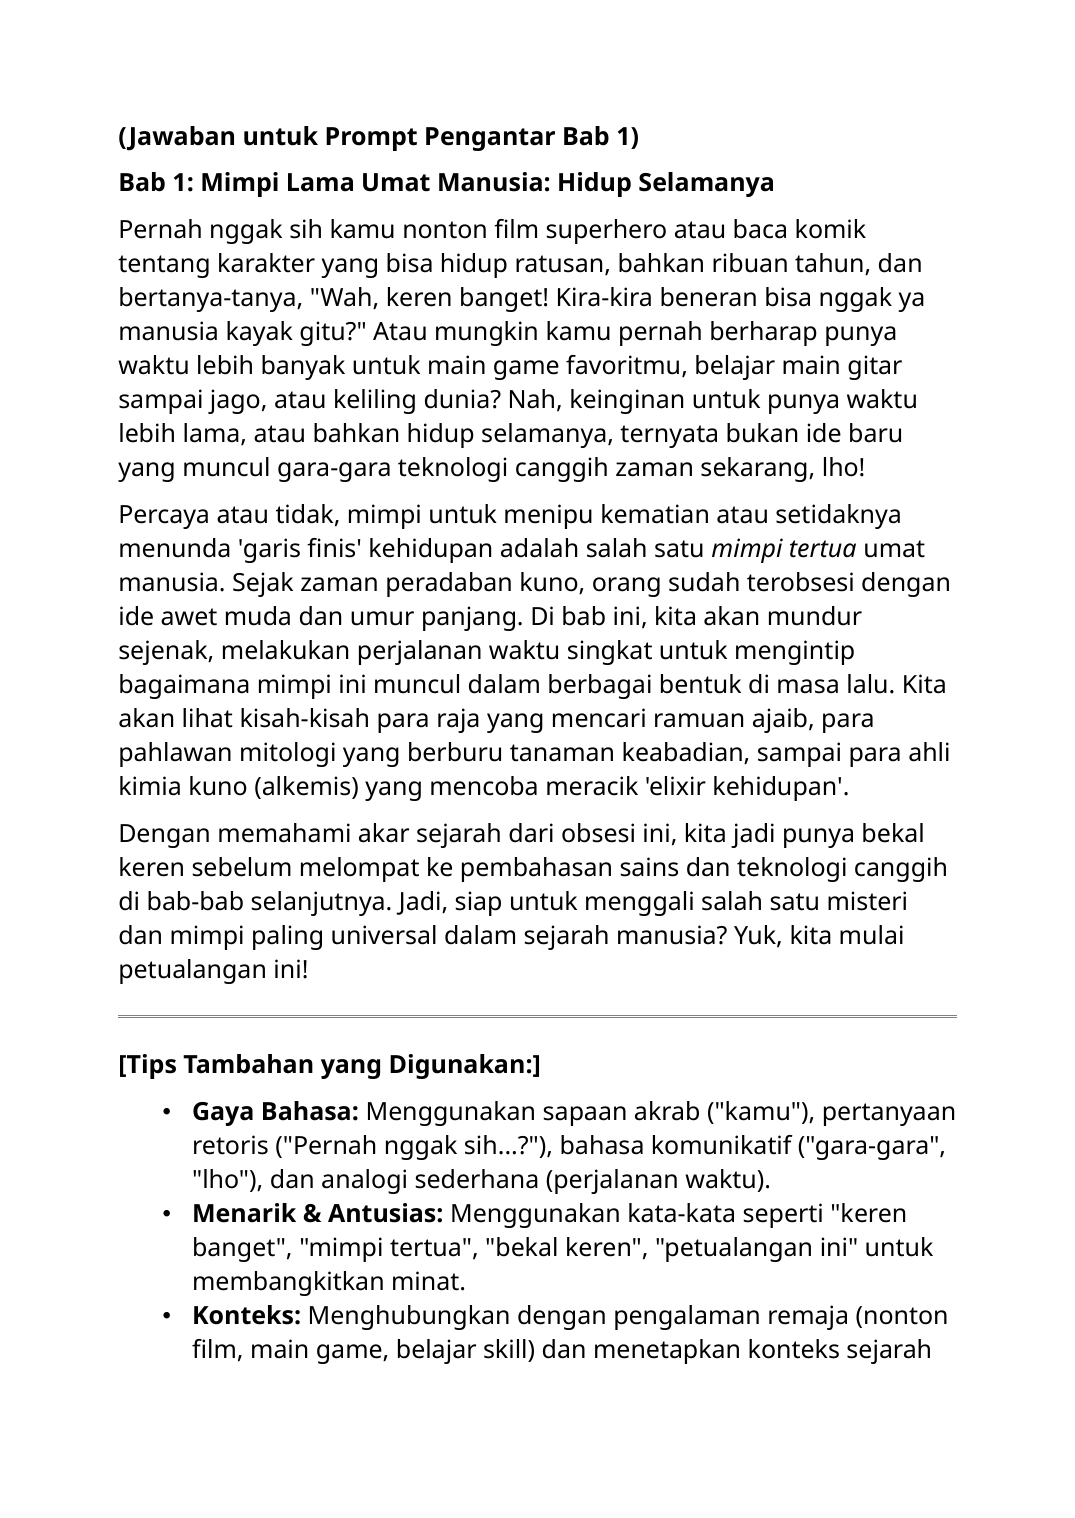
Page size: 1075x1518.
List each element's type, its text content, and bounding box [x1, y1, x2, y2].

text Bab 1: Mimpi Lama Umat Manusia: Hidup Selamanya [118, 165, 957, 199]
list Konteks: Menghubungkan dengan pengalaman remaja (nonton film, main game, belajar skill) dan menetapkan konteks sejarah [162, 1298, 957, 1366]
list Gaya Bahasa: Menggunakan sapaan akrab ("kamu"), pertanyaan retoris ("Pernah nggak sih...?"), bahasa komunikatif ("gara-gara", "lho"), dan analogi sederhana (perjalanan waktu). [162, 1093, 957, 1196]
text Pernah nggak sih kamu nonton film superhero atau baca komik tentang karakter yang bisa hidup ratusan, bahkan ribuan tahun, dan bertanya-tanya, "Wah, keren banget! Kira-kira beneran bisa nggak ya manusia kayak gitu?" Atau mungkin kamu pernah berharap punya waktu lebih banyak untuk main game favoritmu, belajar main gitar sampai jago, atau keliling dunia? Nah, keinginan untuk punya waktu lebih lama, atau bahkan hidup selamanya, ternyata bukan ide baru yang muncul gara-gara teknologi canggih zaman sekarang, lho! [118, 211, 957, 484]
list Menarik & Antusias: Menggunakan kata-kata seperti "keren banget", "mimpi tertua", "bekal keren", "petualangan ini" untuk membangkitkan minat. [162, 1196, 957, 1298]
text Percaya atau tidak, mimpi untuk menipu kematian atau setidaknya menunda 'garis finis' kehidupan adalah salah satu mimpi tertua umat manusia. Sejak zaman peradaban kuno, orang sudah terobsesi dengan ide awet muda dan umur panjang. Di bab ini, kita akan mundur sejenak, melakukan perjalanan waktu singkat untuk mengintip bagaimana mimpi ini muncul dalam berbagai bentuk di masa lalu. Kita akan lihat kisah-kisah para raja yang mencari ramuan ajaib, para pahlawan mitologi yang berburu tanaman keabadian, sampai para ahli kimia kuno (alkemis) yang mencoba meracik 'elixir kehidupan'. [118, 496, 957, 803]
text [Tips Tambahan yang Digunakan:] [118, 1047, 957, 1081]
text Dengan memahami akar sejarah dari obsesi ini, kita jadi punya bekal keren sebelum melompat ke pembahasan sains dan teknologi canggih di bab-bab selanjutnya. Jadi, siap untuk menggali salah satu misteri dan mimpi paling universal dalam sejarah manusia? Yuk, kita mulai petualangan ini! [118, 815, 957, 986]
text (Jawaban untuk Prompt Pengantar Bab 1) [118, 118, 957, 152]
